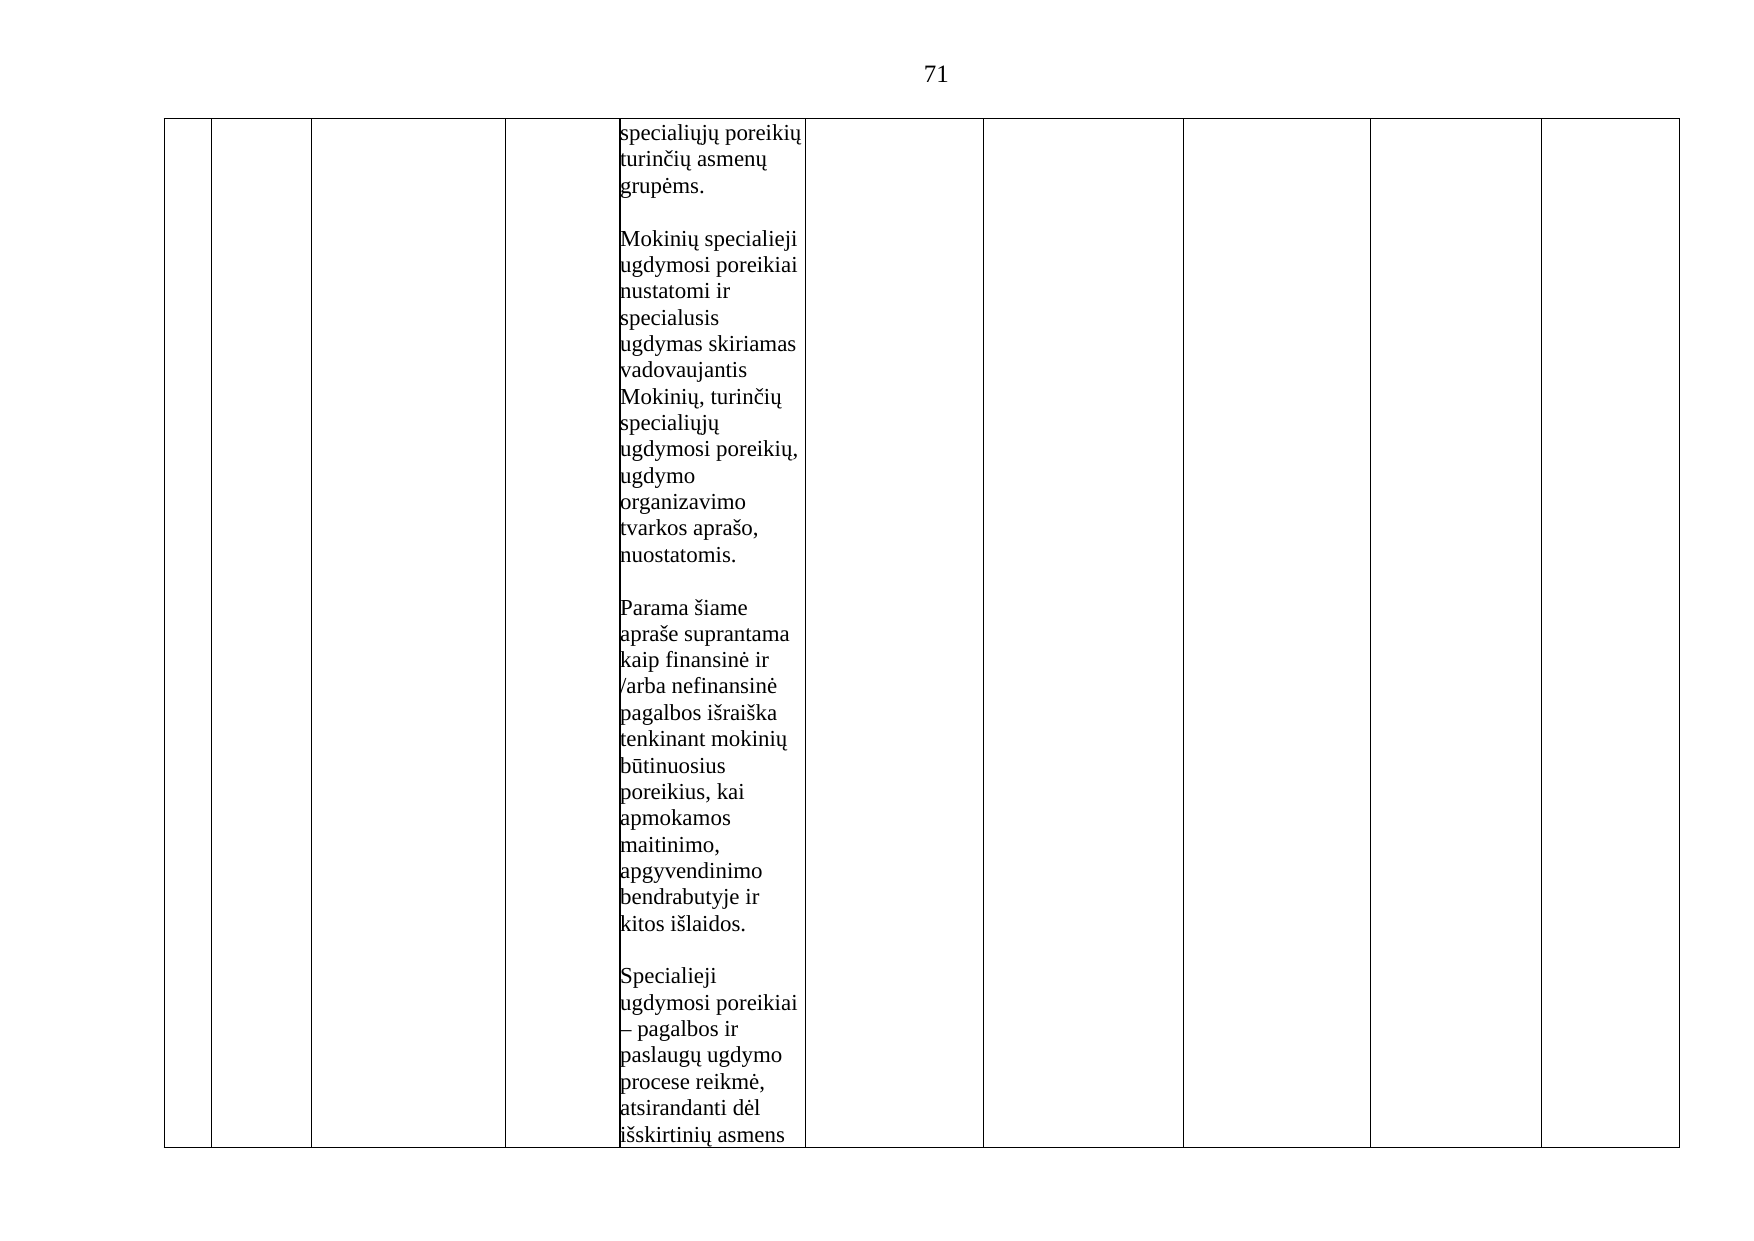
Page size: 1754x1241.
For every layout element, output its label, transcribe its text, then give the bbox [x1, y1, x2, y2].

table_cell [506, 119, 619, 1147]
table_cell [984, 119, 1183, 1147]
table_cell [1184, 119, 1370, 1147]
table_cell [1371, 119, 1541, 1147]
table_cell [806, 119, 983, 1147]
table_cell [312, 119, 505, 1147]
table_cell [212, 119, 311, 1147]
table_cell [1542, 119, 1679, 1147]
table_cell specialiųjų poreikių turinčių asmenų grupėms. Mokinių specialieji ugdymosi poreikiai nustatomi ir specialusis ugdymas skiriamas vadovaujantis Mokinių, turinčių specialiųjų ugdymosi poreikių, ugdymo organizavimo tvarkos aprašo, nuostatomis. Parama šiame apraše suprantama kaip finansinė ir /arba nefinansinė pagalbos išraiška tenkinant mokinių būtinuosius poreikius, kai apmokamos maitinimo, apgyvendinimo bendrabutyje ir kitos išlaidos. Specialieji ugdymosi poreikiai – pagalbos ir paslaugų ugdymo procese reikmė, atsirandanti dėl išskirtinių asmens [621, 119, 805, 1147]
table_cell [165, 119, 211, 1147]
